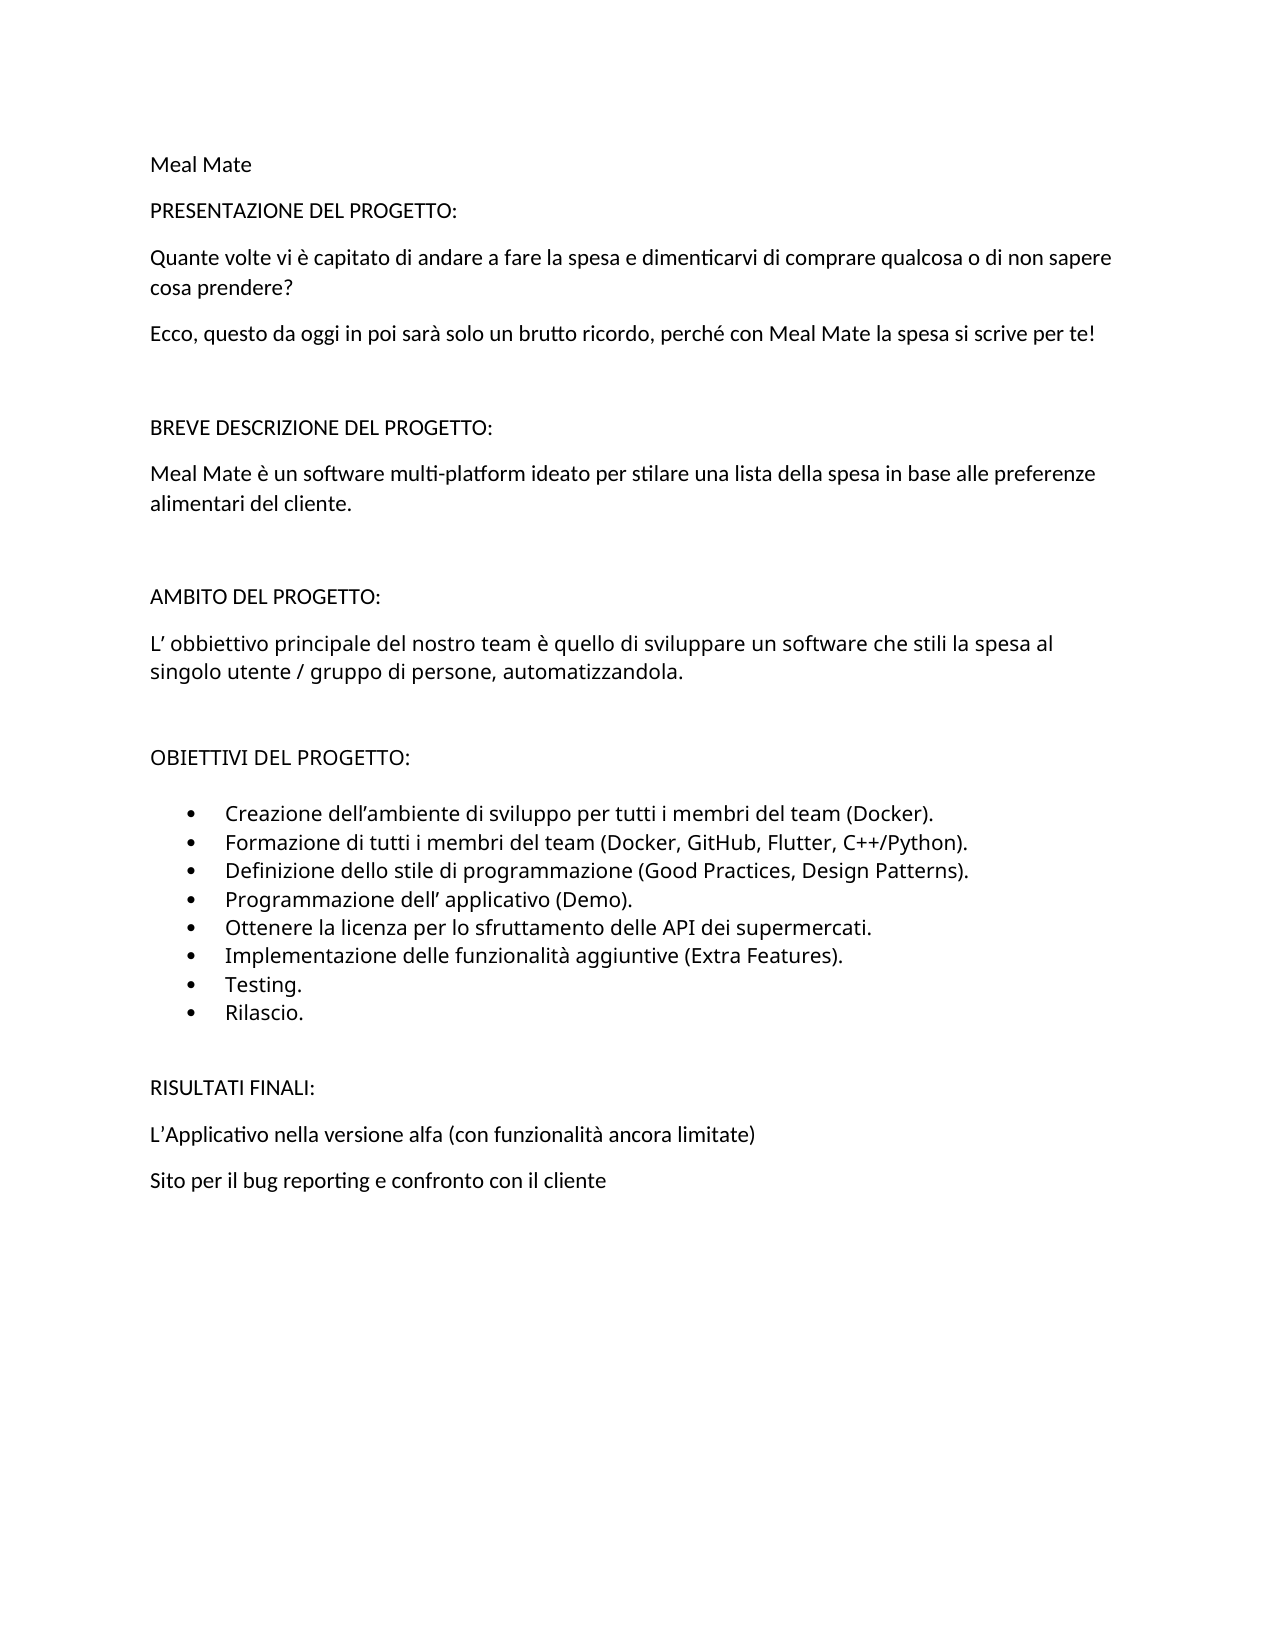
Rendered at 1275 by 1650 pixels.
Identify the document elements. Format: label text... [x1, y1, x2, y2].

list Definizione dello stile di programmazione (Good Practices, Design Patterns). [187, 856, 1125, 885]
text BREVE DESCRIZIONE DEL PROGETTO: [150, 413, 1125, 441]
text Sito per il bug reporting e confronto con il cliente [150, 1167, 1125, 1195]
list Ottenere la licenza per lo sfruttamento delle API dei supermercati. [187, 913, 1125, 942]
text L’ obbiettivo principale del nostro team è quello di sviluppare un software che stili la spesa al singolo utente / gruppo di persone, automatizzandola. [150, 629, 1125, 686]
list Programmazione dell’ applicativo (Demo). [187, 885, 1125, 913]
list Implementazione delle funzionalità aggiuntive (Extra Features). [187, 942, 1125, 970]
text Quante volte vi è capitato di andare a fare la spesa e dimenticarvi di comprare qualcosa o di non sapere cosa prendere?uaQua [150, 243, 1125, 301]
text RISULTATI FINALI: [150, 1073, 1125, 1102]
text OBIETTIVI DEL PROGETTO: [150, 743, 1125, 771]
list Creazione dell’ambiente di sviluppo per tutti i membri del team (Docker). [187, 799, 1125, 828]
list Testing. [187, 970, 1125, 998]
text L’Applicativo nella versione alfa (con funzionalità ancora limitate) [150, 1120, 1125, 1148]
text Meal Mate [150, 150, 1125, 178]
text Ecco, questo da oggi in poi sarà solo un brutto ricordo, perché con Meal Mate la spesa si scrive per te! [150, 319, 1125, 348]
text PRESENTAZIONE DEL PROGETTO: [150, 197, 1125, 224]
list Rilascio. [187, 998, 1125, 1027]
text Meal Mate è un software multi-platform ideato per stilare una lista della spesa in base alle preferenze alimentari del cliente. [150, 459, 1125, 517]
list Formazione di tutti i membri del team (Docker, GitHub, Flutter, C++/Python). [187, 828, 1125, 856]
text AMBITO DEL PROGETTO: [150, 582, 1125, 610]
